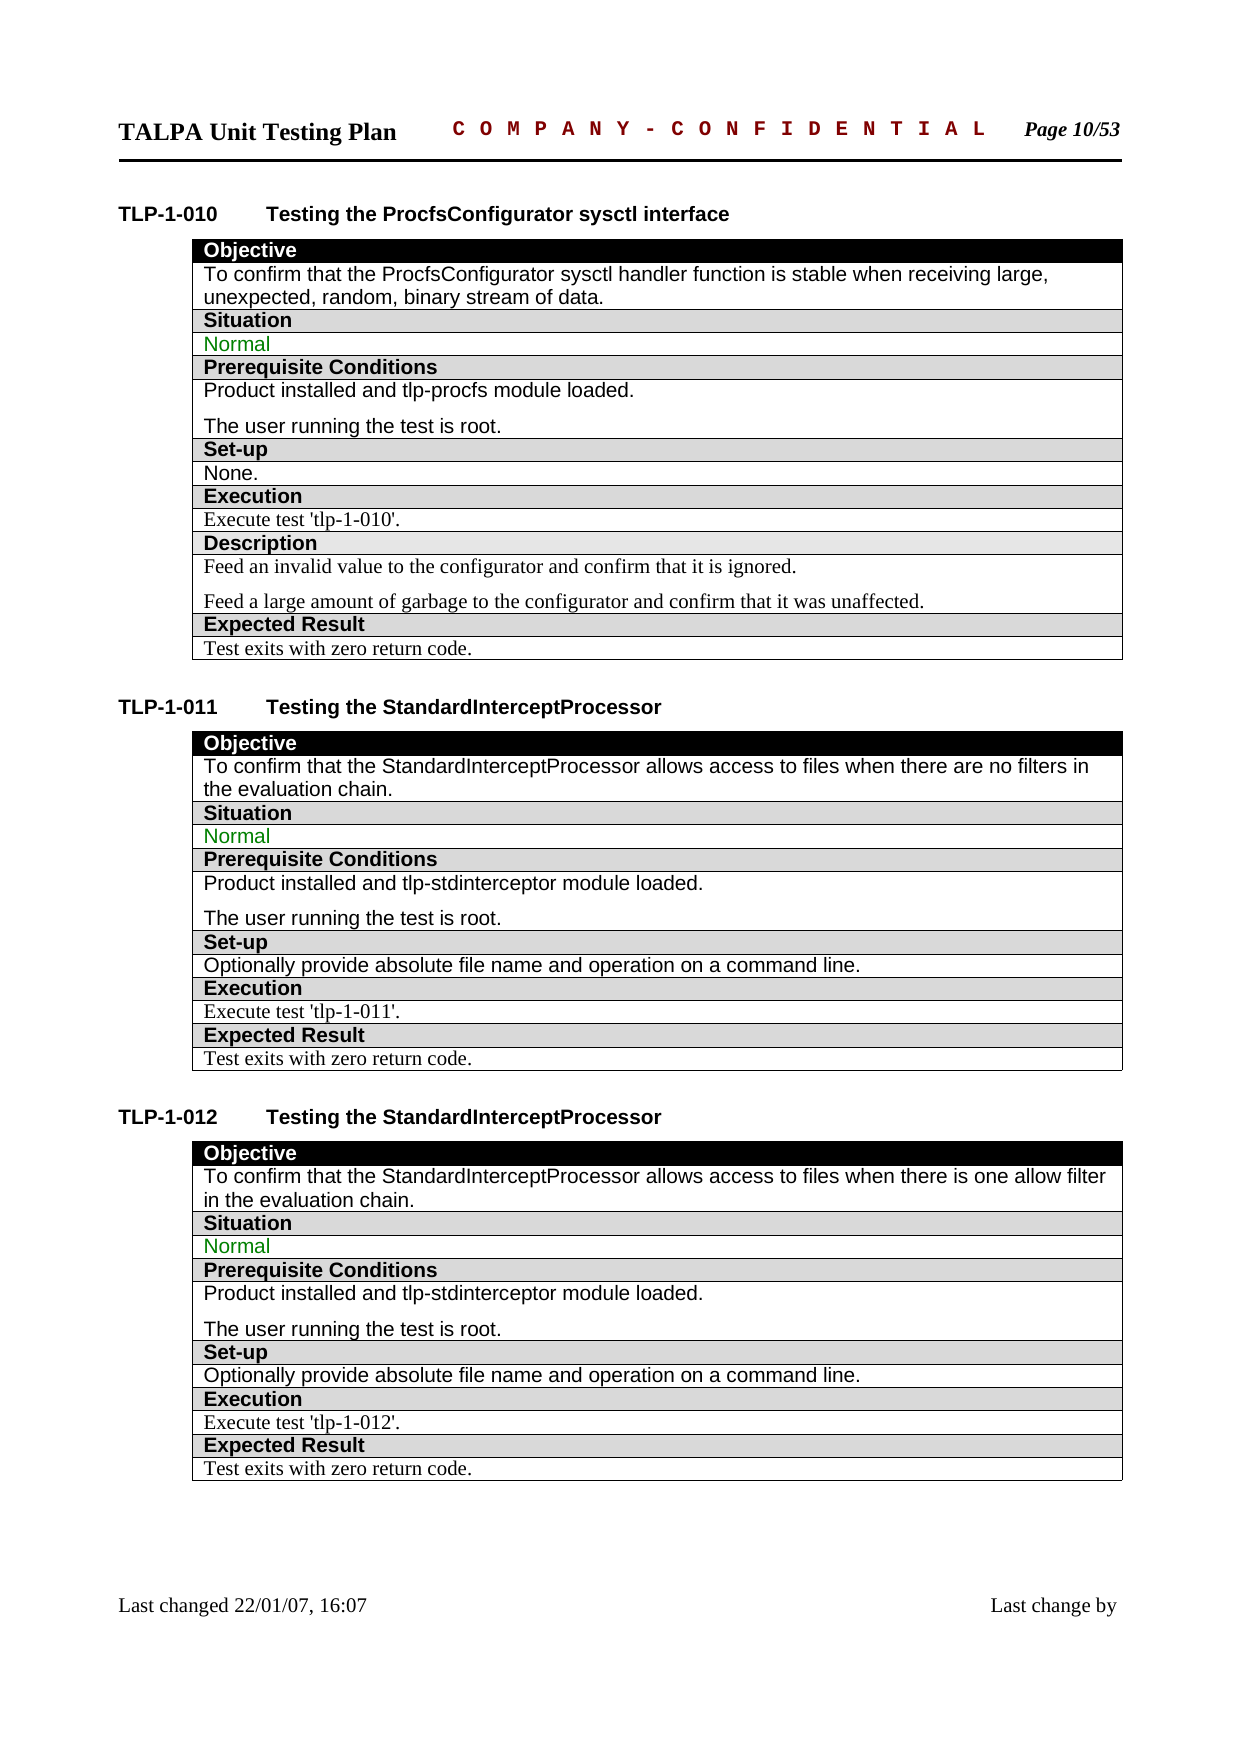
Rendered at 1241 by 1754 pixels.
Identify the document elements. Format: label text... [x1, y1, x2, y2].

table_header Objective [193, 240, 1122, 262]
table_cell Prerequisite Conditions [193, 356, 1122, 379]
table_cell Test exits with zero return code. [193, 1048, 1122, 1070]
table_cell Expected Result [193, 1435, 1122, 1457]
table_cell Product installed and tlp-procfs module loaded. The user running the test is root. [193, 380, 1122, 438]
table_cell Description [193, 532, 1122, 554]
table_header Objective [193, 732, 1122, 755]
table_cell None. [193, 462, 1122, 485]
table_cell Feed an invalid value to the configurator and confirm that it is ignored. Feed a large amount of garbage to the configurator and confirm that it was unaffected. [193, 555, 1122, 613]
table_header Objective [193, 1142, 1122, 1165]
table_cell Expected Result [193, 614, 1122, 636]
table_cell Normal [193, 1236, 1122, 1258]
table_cell Situation [193, 310, 1122, 332]
table_cell Prerequisite Conditions [193, 1259, 1122, 1281]
table_cell Expected Result [193, 1024, 1122, 1047]
text TLP-1-011 Testing the StandardInterceptProcessor [118, 695, 1122, 718]
table_cell Execute test 'tlp-1-012'. [193, 1411, 1122, 1434]
table_cell Optionally provide absolute file name and operation on a command line. [193, 1365, 1122, 1387]
table_cell Situation [193, 802, 1122, 824]
table_cell To confirm that the StandardInterceptProcessor allows access to files when there is one allow filter in the evaluation chain. [193, 1166, 1122, 1211]
text TLP-1-012 Testing the StandardInterceptProcessor [118, 1106, 1122, 1129]
table_cell Normal [193, 825, 1122, 848]
table_cell Execution [193, 1388, 1122, 1410]
table_cell Normal [193, 333, 1122, 355]
table_cell Set-up [193, 1341, 1122, 1364]
table_cell Execution [193, 486, 1122, 508]
table_cell Set-up [193, 931, 1122, 954]
table_cell Optionally provide absolute file name and operation on a command line. [193, 955, 1122, 977]
text TLP-1-010 Testing the ProcfsConfigurator sysctl interface [118, 203, 1122, 226]
table_cell Test exits with zero return code. [193, 637, 1122, 659]
table_cell Product installed and tlp-stdinterceptor module loaded. The user running the test is root. [193, 1282, 1122, 1340]
table_cell Product installed and tlp-stdinterceptor module loaded. The user running the test is root. [193, 872, 1122, 930]
table_cell Execute test 'tlp-1-011'. [193, 1001, 1122, 1023]
table_cell Test exits with zero return code. [193, 1458, 1122, 1480]
table_cell To confirm that the StandardInterceptProcessor allows access to files when there are no filters in the evaluation chain. [193, 756, 1122, 801]
table_cell Execution [193, 978, 1122, 1000]
table_cell Prerequisite Conditions [193, 849, 1122, 871]
table_cell To confirm that the ProcfsConfigurator sysctl handler function is stable when receiving large, unexpected, random, binary stream of data. [193, 263, 1122, 309]
table_cell Situation [193, 1212, 1122, 1235]
table_cell Set-up [193, 439, 1122, 461]
table_cell Execute test 'tlp-1-010'. [193, 509, 1122, 531]
